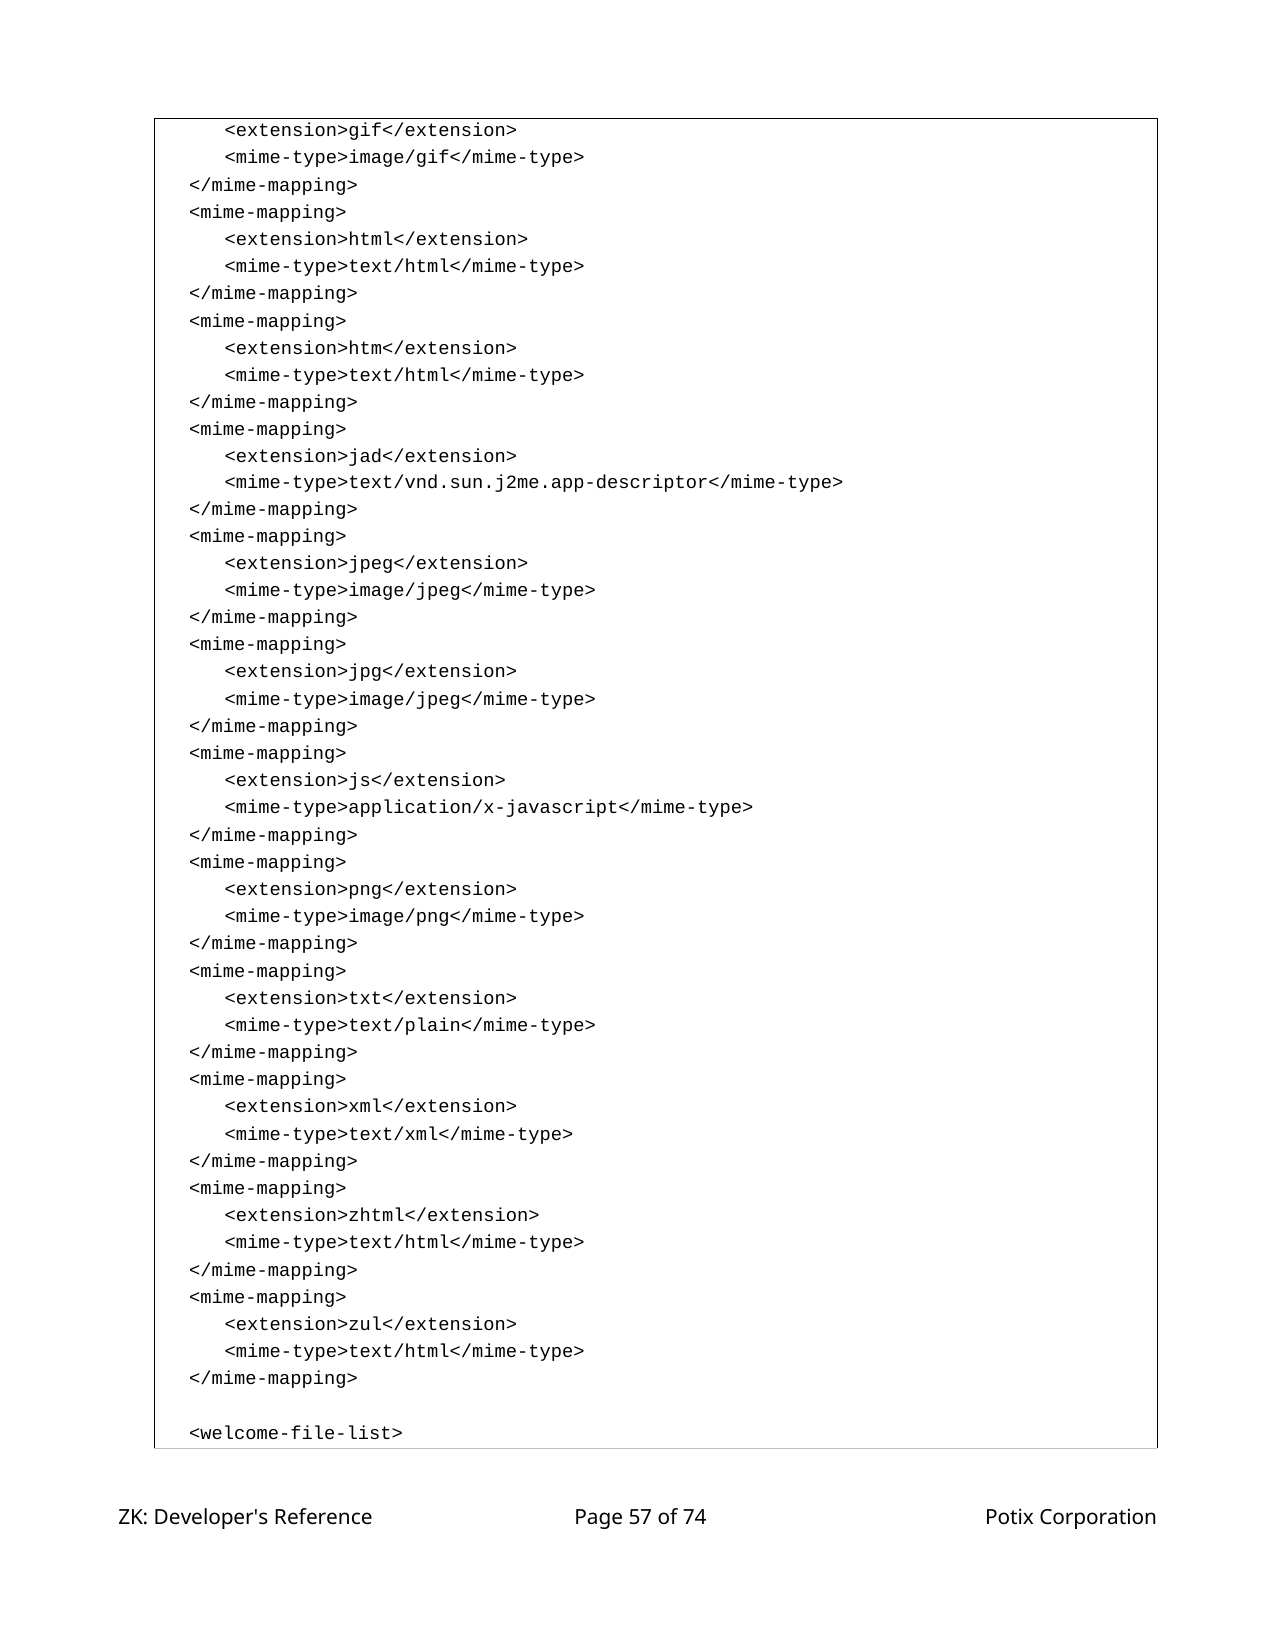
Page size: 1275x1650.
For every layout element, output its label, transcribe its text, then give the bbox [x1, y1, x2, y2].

text </mime-mapping> [155, 1040, 1157, 1064]
text <mime-mapping> [155, 850, 1157, 874]
text <mime-type>image/jpeg</mime-type> [155, 687, 1157, 711]
text <extension>png</extension> [155, 877, 1157, 901]
text <mime-mapping> [155, 200, 1157, 224]
text <mime-mapping> [155, 308, 1157, 333]
text <mime-type>text/html</mime-type> [155, 363, 1157, 387]
text </mime-mapping> [155, 1366, 1157, 1391]
text <mime-type>image/gif</mime-type> [155, 145, 1157, 169]
text </mime-mapping> [155, 281, 1157, 306]
text <mime-type>text/html</mime-type> [155, 1339, 1157, 1363]
text </mime-mapping> [155, 1257, 1157, 1282]
text <mime-type>application/x-javascript</mime-type> [155, 795, 1157, 819]
text </mime-mapping> [155, 714, 1157, 738]
text <mime-mapping> [155, 1285, 1157, 1309]
text <mime-mapping> [155, 741, 1157, 765]
text <mime-mapping> [155, 632, 1157, 656]
text <extension>zul</extension> [155, 1312, 1157, 1336]
text <mime-mapping> [155, 958, 1157, 983]
text <extension>js</extension> [155, 768, 1157, 792]
text </mime-mapping> [155, 390, 1157, 414]
text <mime-mapping> <extension>jad</extension> <mime-type>text/vnd.sun.j2me.app-descriptor</mime-type> </mime-mapping> <mime-mapping> [155, 417, 1157, 548]
text <mime-mapping> [155, 1176, 1157, 1200]
text <mime-type>text/plain</mime-type> [155, 1013, 1157, 1037]
text <extension>html</extension> [155, 227, 1157, 251]
text <welcome-file-list> [155, 1421, 1157, 1448]
text </mime-mapping> [155, 605, 1157, 629]
text <mime-type>image/jpeg</mime-type> [155, 578, 1157, 602]
text <extension>txt</extension> [155, 986, 1157, 1010]
text <extension>xml</extension> [155, 1094, 1157, 1119]
text <mime-mapping> [155, 1067, 1157, 1091]
text <extension>gif</extension> [155, 119, 1157, 142]
text </mime-mapping> [155, 1149, 1157, 1173]
text <mime-type>text/html</mime-type> [155, 1230, 1157, 1254]
text <extension>zhtml</extension> [155, 1203, 1157, 1227]
text <mime-type>text/xml</mime-type> [155, 1122, 1157, 1146]
text </mime-mapping> [155, 172, 1157, 197]
text <extension>htm</extension> [155, 336, 1157, 360]
text </mime-mapping> [155, 822, 1157, 847]
text <mime-type>image/png</mime-type> [155, 904, 1157, 928]
text </mime-mapping> [155, 931, 1157, 956]
text <extension>jpeg</extension> [155, 551, 1157, 575]
text <mime-type>text/html</mime-type> [155, 254, 1157, 278]
text <extension>jpg</extension> [155, 659, 1157, 684]
